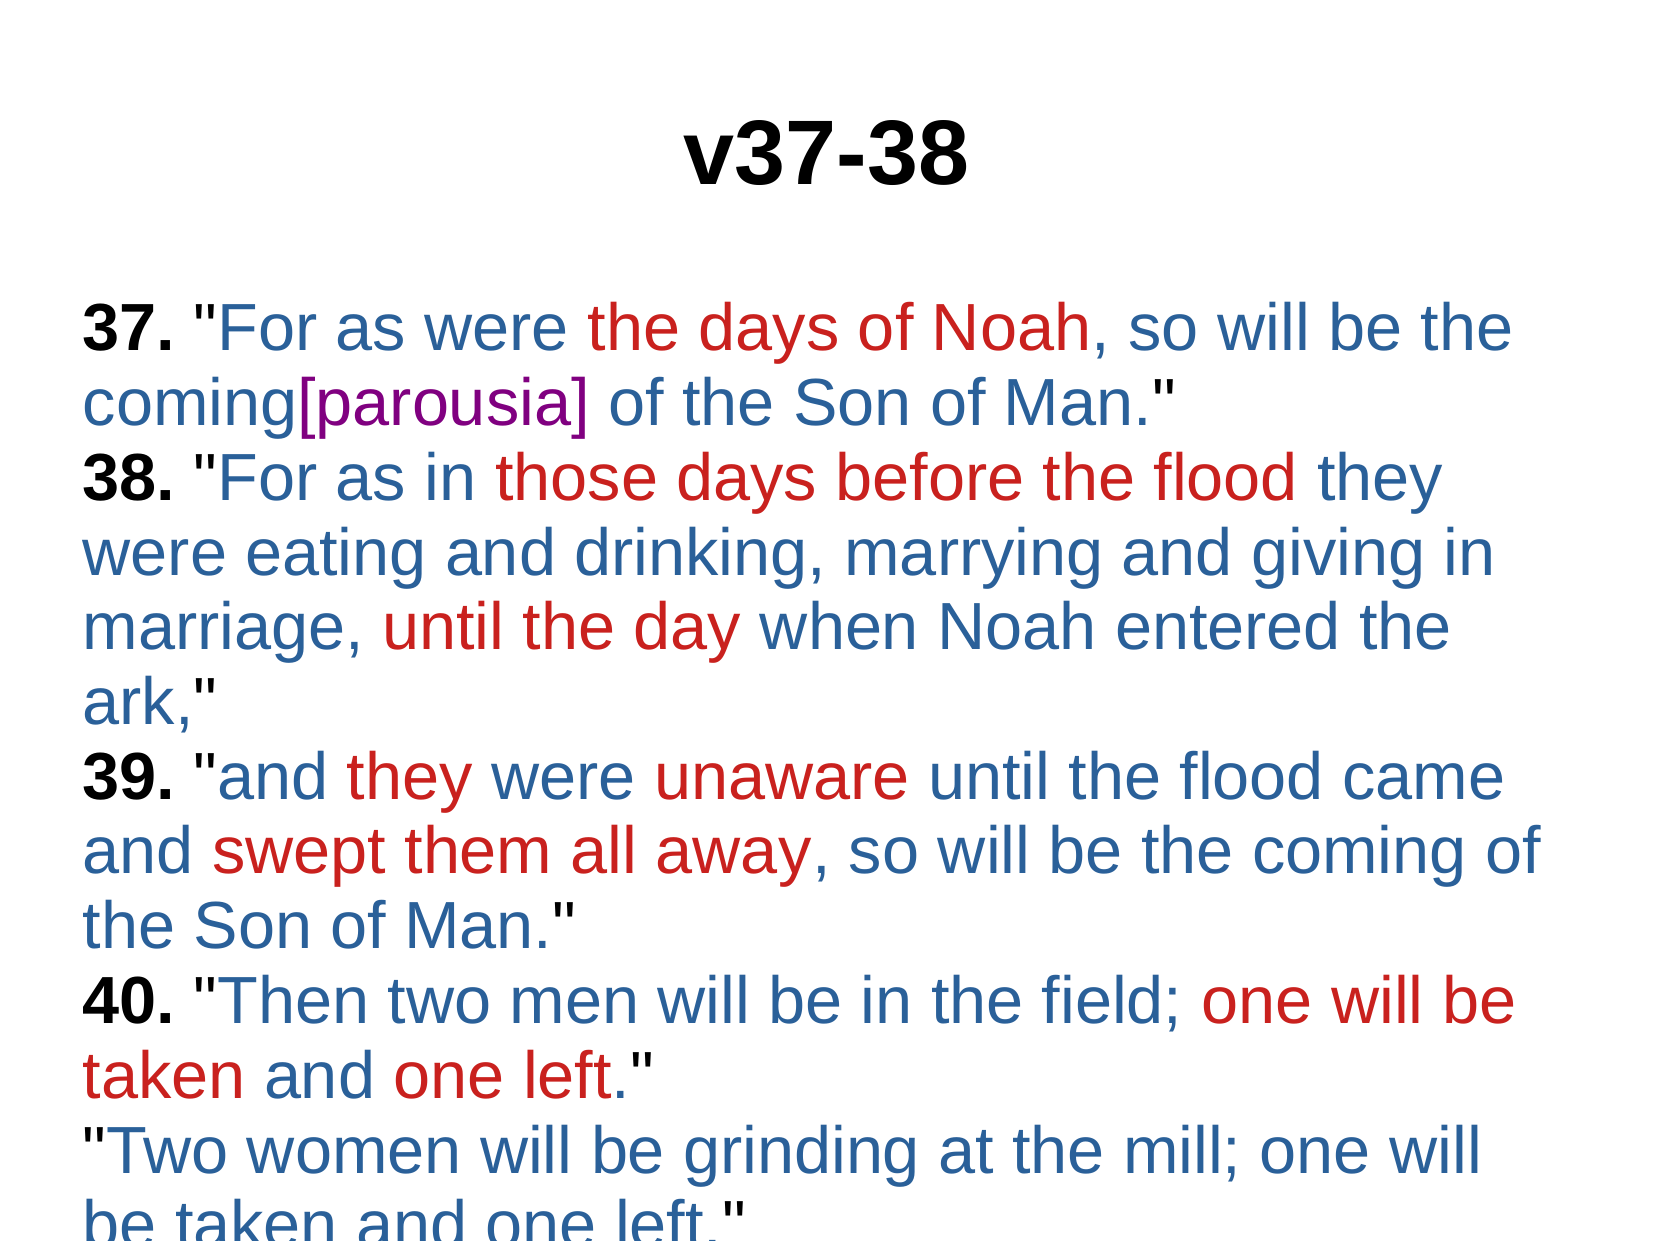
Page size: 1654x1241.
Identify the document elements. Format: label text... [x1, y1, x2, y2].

title v37-38 [82, 49, 1571, 257]
list 37. "For as were the days of Noah, so will be the coming[parousia] of the Son of Man." 38. "For as in those days before the flood they were eating and drinking, marrying and giving in marriage, until the day when Noah entered the ark," 39. "and they were unaware until the flood came and swept them all away, so will be the coming of the Son of Man." 40. "Then two men will be in the field; one will be taken and one left." "Two women will be grinding at the mill; one will be taken and one left." [82, 290, 1571, 1241]
